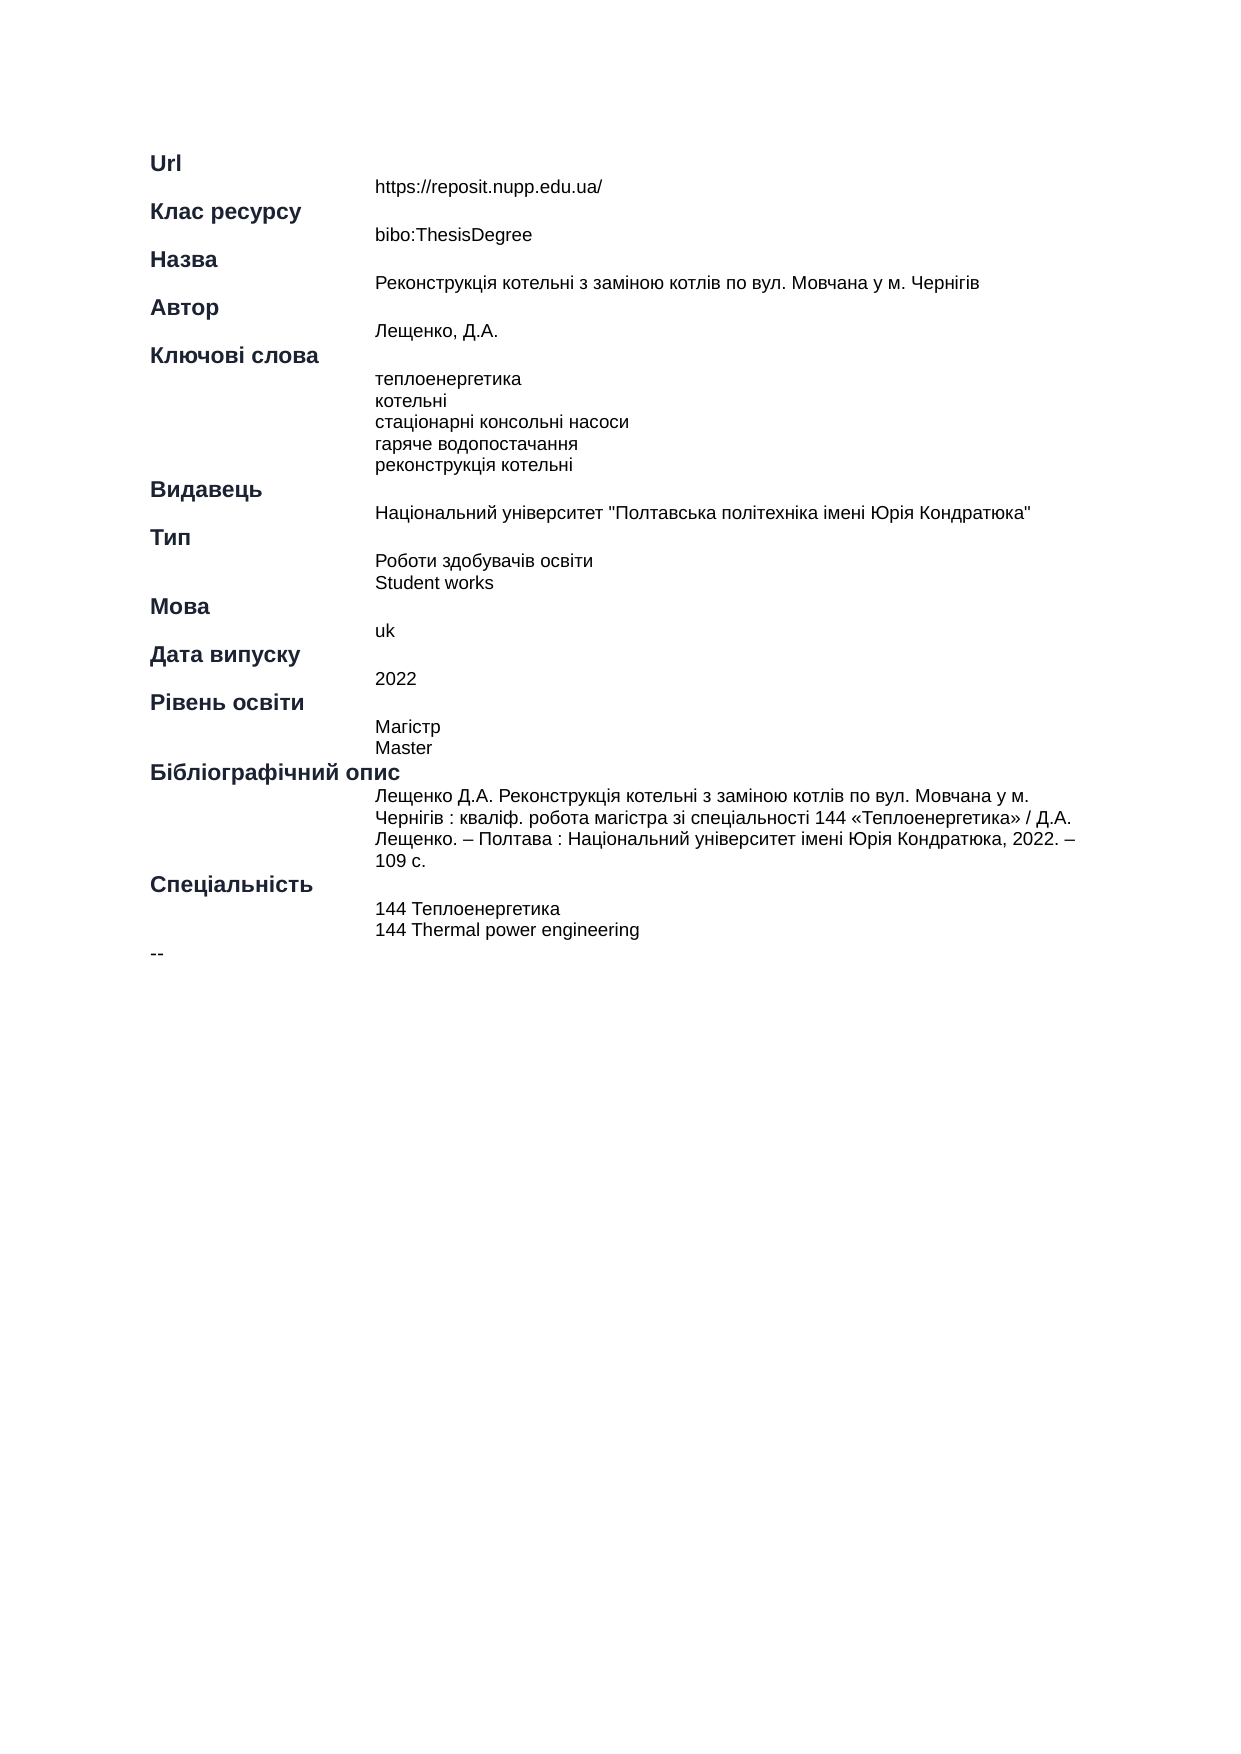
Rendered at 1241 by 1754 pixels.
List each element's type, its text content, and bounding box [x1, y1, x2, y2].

text Ключові слова [150, 342, 1090, 368]
text Національний університет "Полтавська політехніка імені Юрія Кондратюка" [375, 502, 1090, 524]
text Роботи здобувачів освіти [375, 550, 1090, 572]
text Url [150, 150, 1090, 176]
text гаряче водопостачання [375, 433, 1090, 454]
text Рівень освіти [150, 689, 1090, 715]
text Лещенко, Д.А. [375, 320, 1090, 342]
text Реконструкція котельні з заміною котлів по вул. Мовчана у м. Чернігів [375, 272, 1090, 294]
text Дата випуску [150, 641, 1090, 667]
text Master [375, 737, 1090, 758]
text Магістр [375, 715, 1090, 737]
text котельні [375, 389, 1090, 411]
text Мова [150, 593, 1090, 619]
text теплоенергетика [375, 368, 1090, 389]
text Назва [150, 246, 1090, 272]
text Лещенко Д.А. Реконструкція котельні з заміною котлів по вул. Мовчана у м. Чернігів : кваліф. робота магістра зі спеціальності 144 «Теплоенергетика» / Д.А. Лещенко. – Полтава : Національний університет імені Юрія Кондратюка, 2022. – 109 с. [375, 785, 1090, 871]
text 144 Теплоенергетика [375, 897, 1090, 919]
text Автор [150, 294, 1090, 320]
text https://reposit.nupp.edu.ua/ [375, 176, 1090, 198]
text -- [150, 941, 1090, 964]
text Тип [150, 524, 1090, 550]
text uk [375, 619, 1090, 641]
text 144 Thermal power engineering [375, 919, 1090, 941]
text реконструкція котельні [375, 454, 1090, 476]
text стаціонарні консольні насоси [375, 411, 1090, 433]
text Клас ресурсу [150, 198, 1090, 224]
text Бібліографічний опис [150, 758, 1090, 785]
text Видавець [150, 476, 1090, 502]
text Спеціальність [150, 871, 1090, 897]
text Student works [375, 572, 1090, 593]
text 2022 [375, 667, 1090, 689]
text bibo:ThesisDegree [375, 224, 1090, 246]
